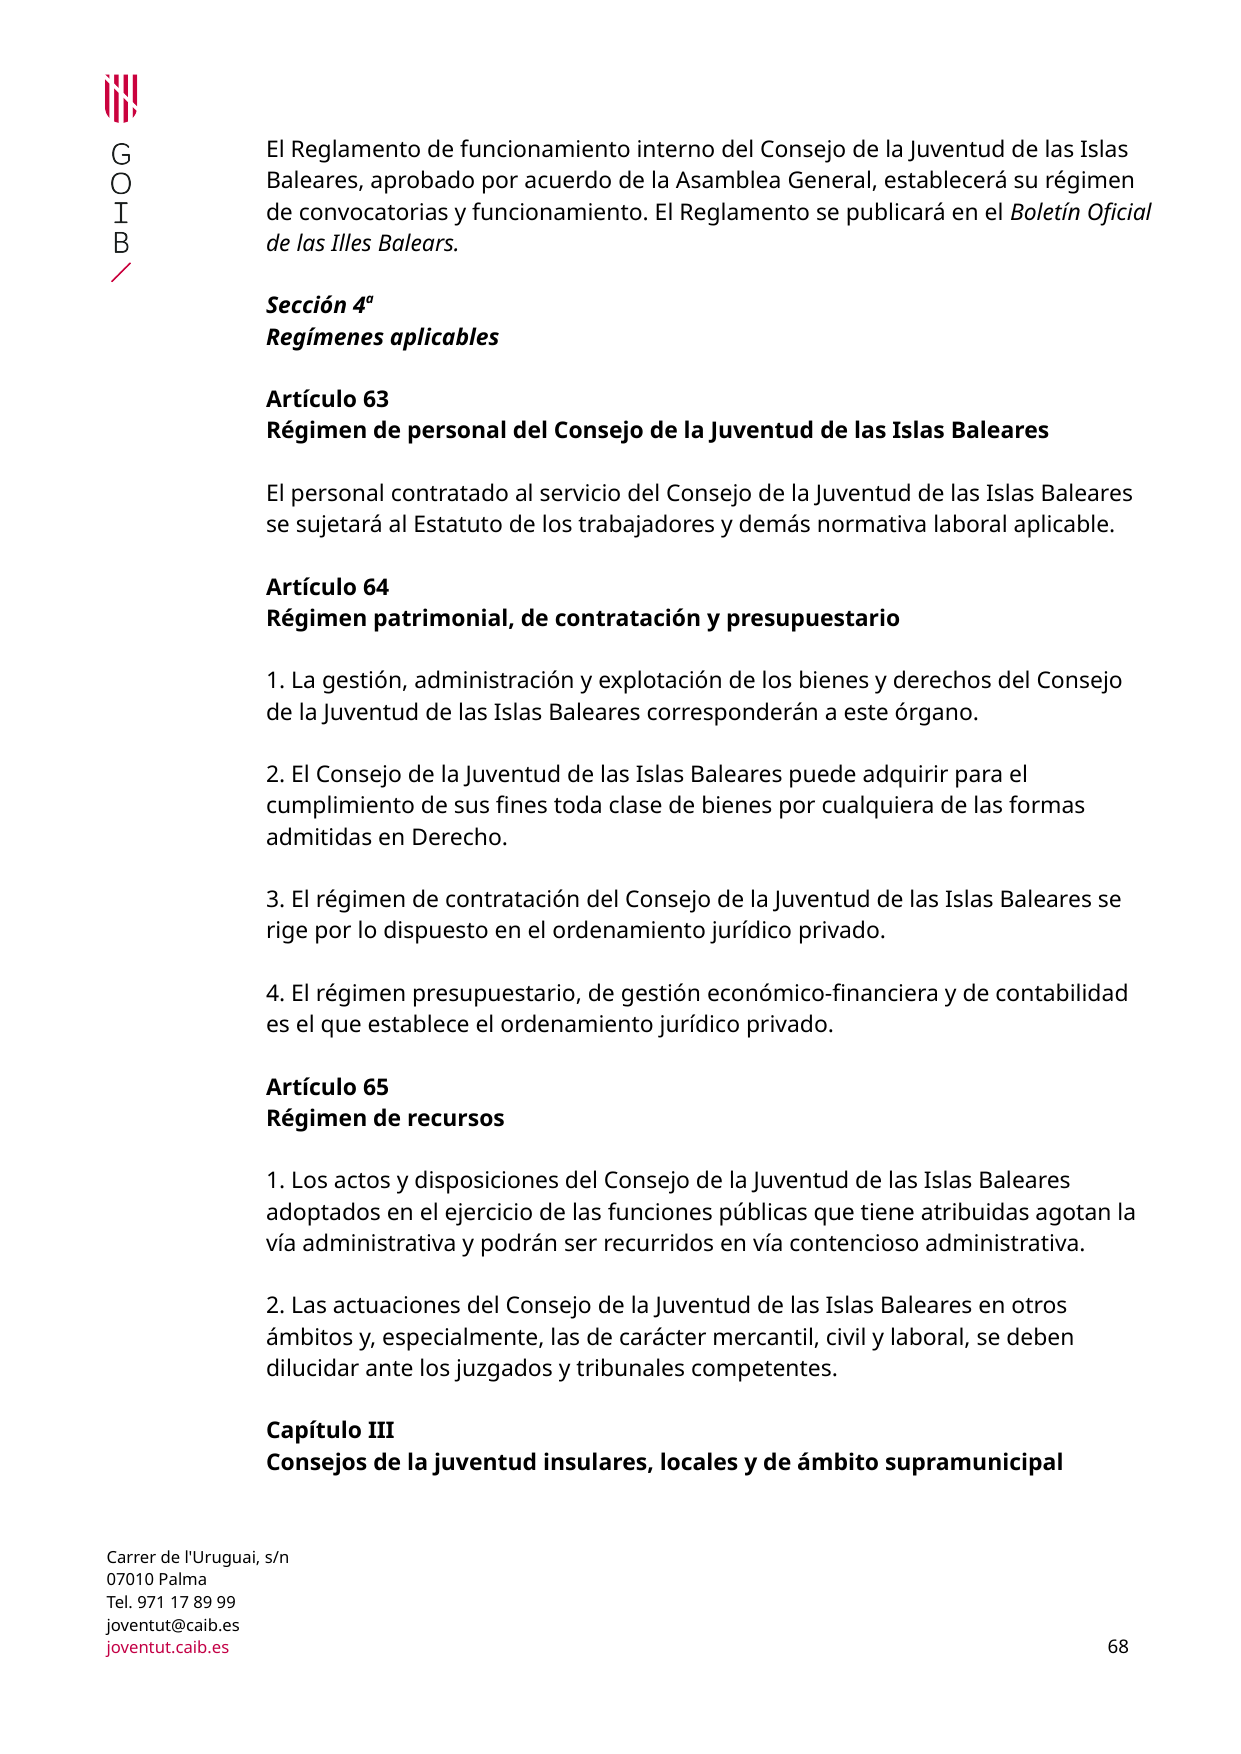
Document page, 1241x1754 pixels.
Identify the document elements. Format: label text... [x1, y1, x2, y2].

text 1. La gestión, administración y explotación de los bienes y derechos del Consejo de la Juventud de las Islas Baleares corresponderán a este órgano. [266, 664, 1152, 727]
text 2. El Consejo de la Juventud de las Islas Baleares puede adquirir para el cumplimiento de sus fines toda clase de bienes por cualquiera de las formas admitidas en Derecho. [266, 758, 1152, 852]
text El personal contratado al servicio del Consejo de la Juventud de las Islas Baleares se sujetará al Estatuto de los trabajadores y demás normativa laboral aplicable. [266, 477, 1152, 539]
text 4. El régimen presupuestario, de gestión económico-financiera y de contabilidad es el que establece el ordenamiento jurídico privado. [266, 977, 1152, 1039]
text 3. El régimen de contratación del Consejo de la Juventud de las Islas Baleares se rige por lo dispuesto en el ordenamiento jurídico privado. [266, 883, 1152, 945]
text Sección 4a [266, 289, 1152, 320]
text Artículo 65 [266, 1070, 1152, 1102]
text Capítulo III [266, 1414, 1152, 1445]
text 1. Los actos y disposiciones del Consejo de la Juventud de las Islas Baleares adoptados en el ejercicio de las funciones públicas que tiene atribuidas agotan la vía administrativa y podrán ser recurridos en vía contencioso administrativa. [266, 1164, 1152, 1258]
picture [76, 51, 166, 313]
text Artículo 64 [266, 570, 1152, 602]
text Consejos de la juventud insulares, locales y de ámbito supramunicipal [266, 1445, 1152, 1477]
text Régimen patrimonial, de contratación y presupuestario [266, 602, 1152, 633]
text El Reglamento de funcionamiento interno del Consejo de la Juventud de las Islas Baleares, aprobado por acuerdo de la Asamblea General, establecerá su régimen de convocatorias y funcionamiento. El Reglamento se publicará en el Boletín Oficial de las Illes Balears. [266, 133, 1152, 258]
text Artículo 63 [266, 383, 1152, 414]
text 2. Las actuaciones del Consejo de la Juventud de las Islas Baleares en otros ámbitos y, especialmente, las de carácter mercantil, civil y laboral, se deben dilucidar ante los juzgados y tribunales competentes. [266, 1289, 1152, 1383]
text Régimen de personal del Consejo de la Juventud de las Islas Baleares [266, 414, 1152, 445]
text Régimen de recursos [266, 1102, 1152, 1133]
text Regímenes aplicables [266, 320, 1152, 352]
